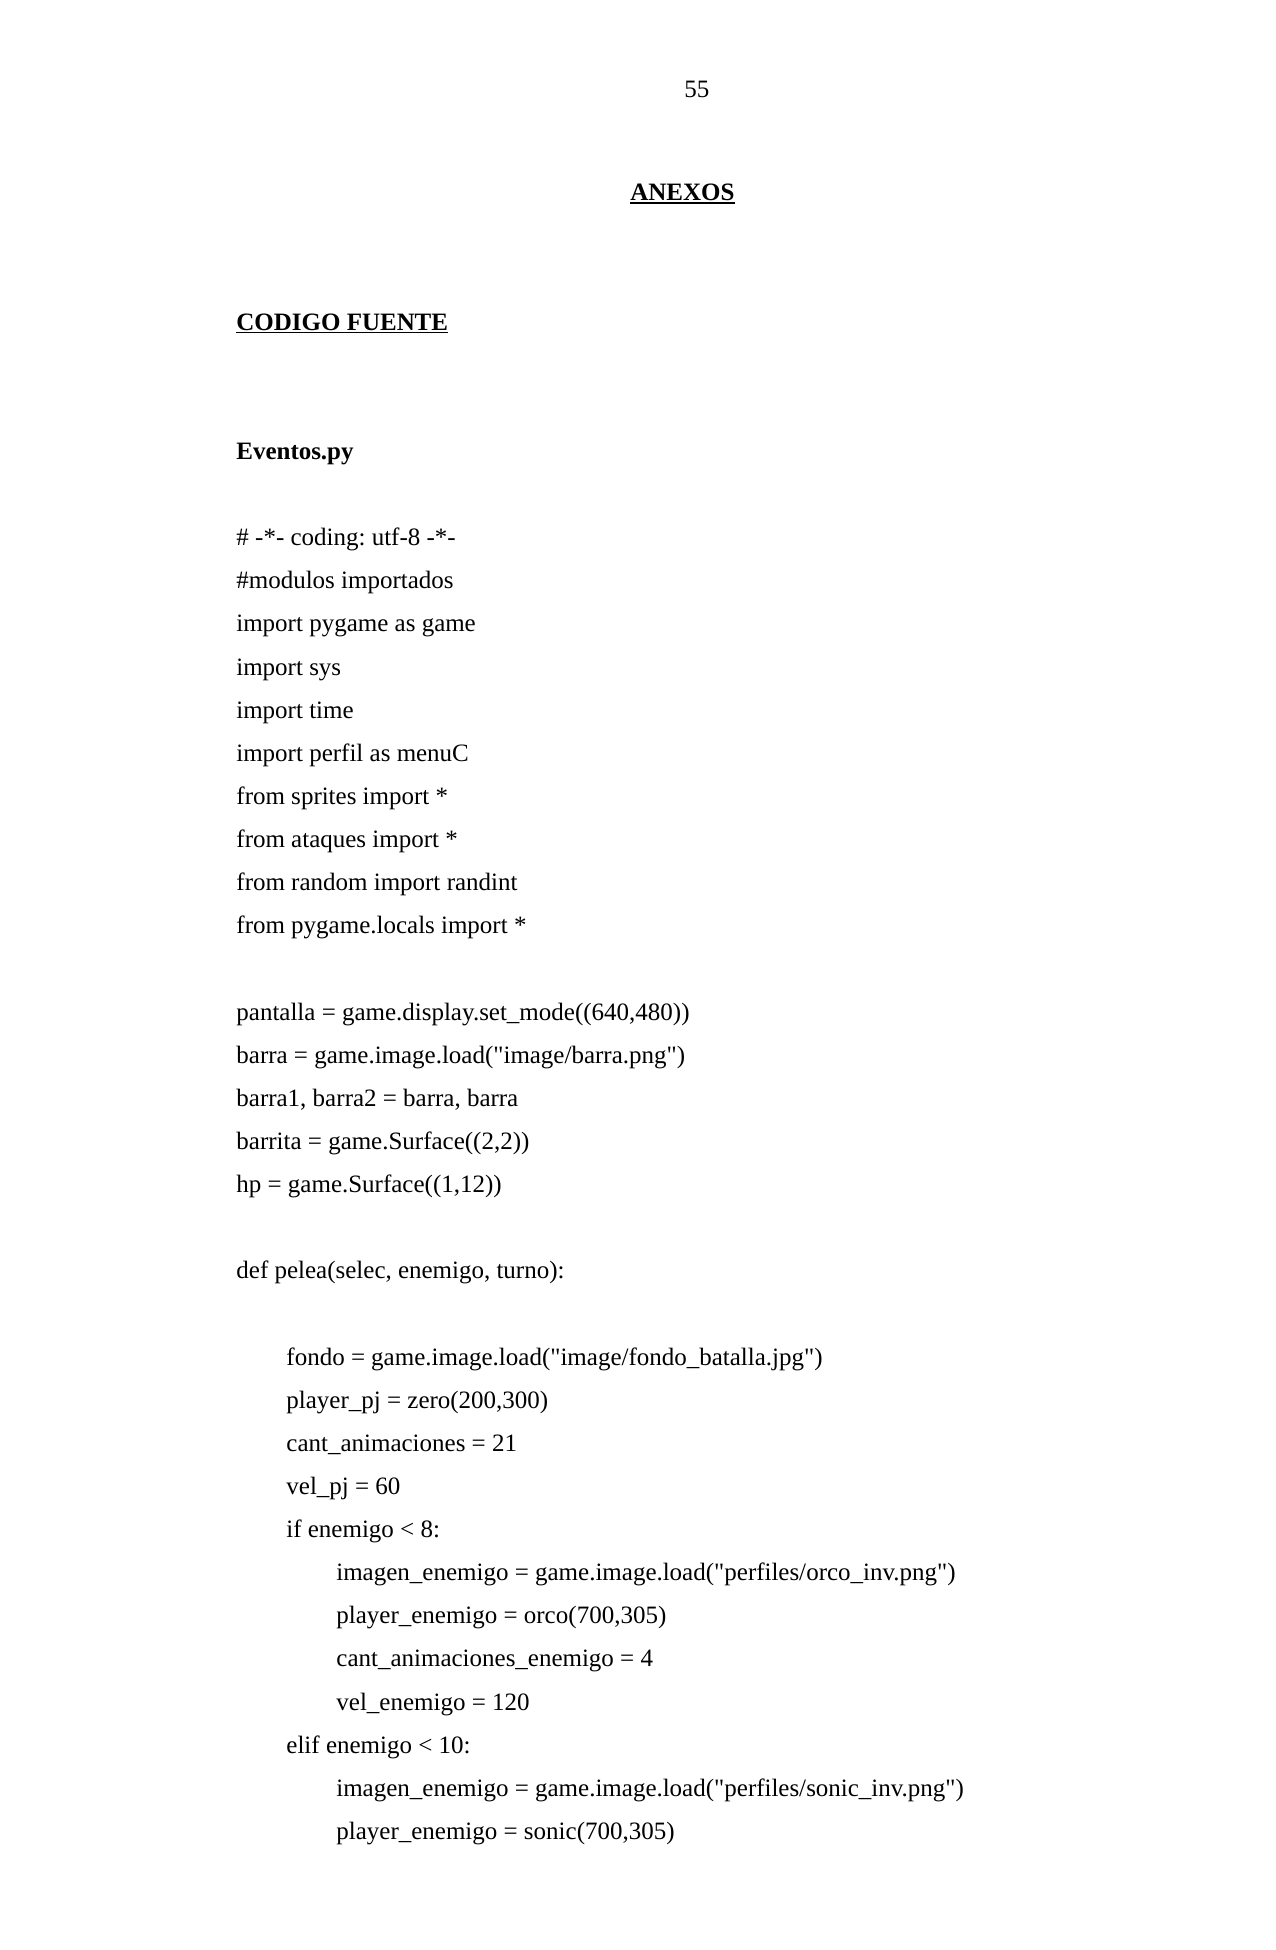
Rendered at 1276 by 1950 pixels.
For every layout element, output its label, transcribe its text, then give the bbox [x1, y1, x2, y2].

text barra = game.image.load("image/barra.png") [236, 1040, 1128, 1068]
text imagen_enemigo = game.image.load("perfiles/sonic_inv.png") [236, 1773, 1128, 1802]
subtitle ANEXOS [236, 177, 1128, 206]
text if enemigo < 8: [236, 1514, 1128, 1543]
text player_pj = zero(200,300) [236, 1385, 1128, 1413]
text cant_animaciones_enemigo = 4 [236, 1643, 1128, 1672]
text CODIGO FUENTE [236, 307, 1128, 335]
text from sprites import * [236, 781, 1128, 810]
text hp = game.Surface((1,12)) [236, 1169, 1128, 1198]
text #modulos importados [236, 565, 1128, 594]
text from ataques import * [236, 824, 1128, 853]
text Eventos.py [236, 436, 1128, 465]
text # -*- coding: utf-8 -*- [236, 522, 1128, 551]
text elif enemigo < 10: [236, 1730, 1128, 1758]
text from random import randint [236, 867, 1128, 896]
text pantalla = game.display.set_mode((640,480)) [236, 997, 1128, 1025]
text cant_animaciones = 21 [236, 1428, 1128, 1457]
text from pygame.locals import * [236, 910, 1128, 939]
text barra1, barra2 = barra, barra [236, 1083, 1128, 1112]
text def pelea(selec, enemigo, turno): [236, 1255, 1128, 1284]
text imagen_enemigo = game.image.load("perfiles/orco_inv.png") [236, 1557, 1128, 1586]
text import perfil as menuC [236, 738, 1128, 767]
text import pygame as game [236, 608, 1128, 637]
text fondo = game.image.load("image/fondo_batalla.jpg") [236, 1342, 1128, 1370]
text player_enemigo = sonic(700,305) [236, 1816, 1128, 1845]
text vel_enemigo = 120 [236, 1687, 1128, 1715]
text player_enemigo = orco(700,305) [236, 1600, 1128, 1629]
text import sys [236, 652, 1128, 680]
text import time [236, 695, 1128, 723]
text barrita = game.Surface((2,2)) [236, 1126, 1128, 1155]
text vel_pj = 60 [236, 1471, 1128, 1500]
